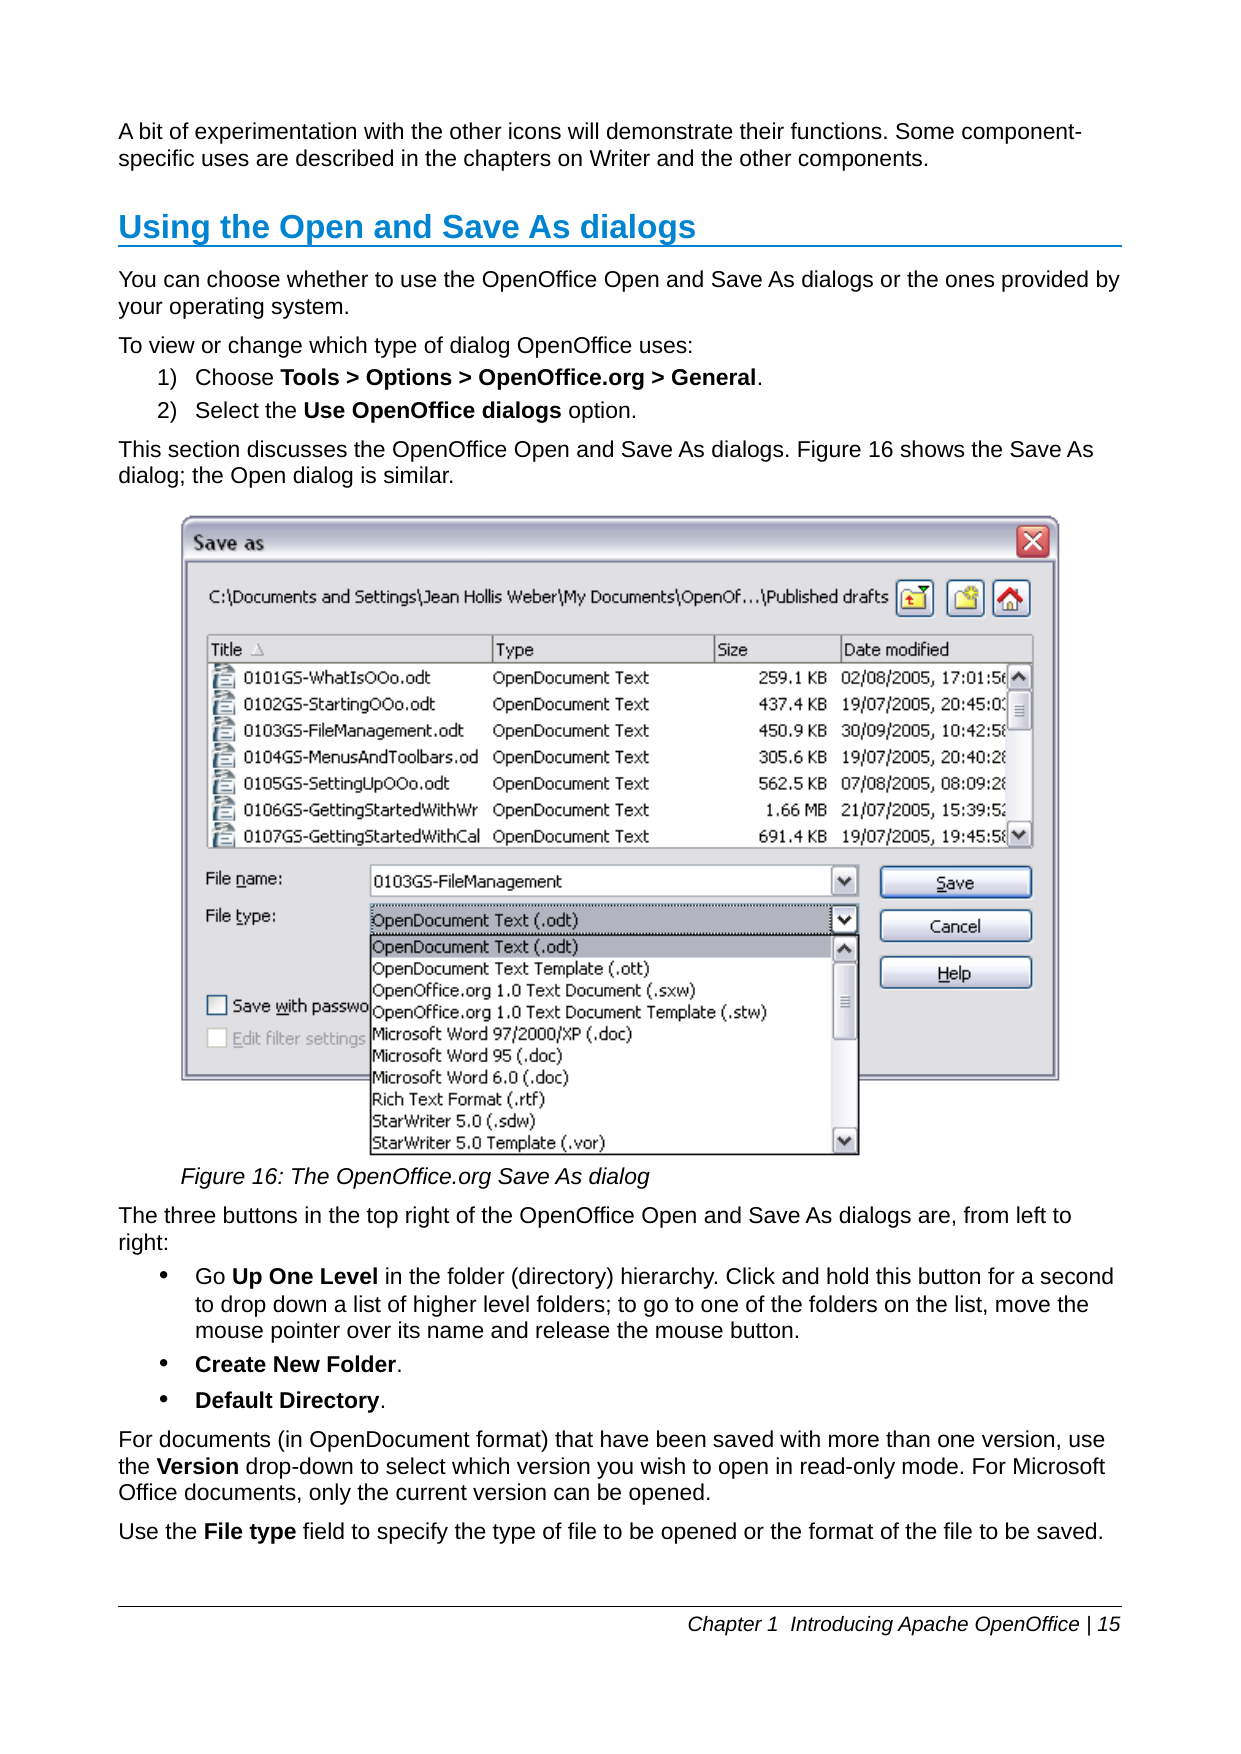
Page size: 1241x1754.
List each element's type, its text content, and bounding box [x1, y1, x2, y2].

text A bit of experimentation with the other icons will demonstrate their functions. Some component-specific uses are described in the chapters on Writer and the other components. [118, 118, 1122, 171]
picture [180, 513, 1060, 1157]
text This section discusses the OpenOffice Open and Save As dialogs. Figure 16 shows the Save As dialog; the Open dialog is similar. [118, 436, 1122, 488]
list Create New Folder. [156, 1349, 1122, 1379]
list Default Directory. [156, 1385, 1122, 1414]
text Figure 16: The OpenOffice.org Save As dialog [180, 1163, 1060, 1190]
list Select the Use OpenOffice dialogs option. [177, 397, 1122, 423]
list Choose Tools > Options > OpenOffice.org > General. [177, 364, 1122, 391]
text For documents (in OpenDocument format) that have been saved with more than one version, use the Version drop-down to select which version you wish to open in read-only mode. For Microsoft Office documents, only the current version can be opened. [118, 1426, 1122, 1506]
text Use the File type field to specify the type of file to be opened or the format of the file to be saved. [118, 1518, 1122, 1544]
list Go Up One Level in the folder (directory) hierarchy. Click and hold this button for a second to drop down a list of higher level folders; to go to one of the folders on the list, move the mouse pointer over its name and release the mouse button. [156, 1261, 1122, 1343]
list To view or change which type of dialog OpenOffice uses: [118, 332, 1122, 358]
subtitle Using the Open and Save As dialogs [118, 207, 1122, 245]
list The three buttons in the top right of the OpenOffice Open and Save As dialogs are, from left to right: [118, 1202, 1122, 1255]
text You can choose whether to use the OpenOffice Open and Save As dialogs or the ones provided by your operating system. [118, 266, 1122, 319]
